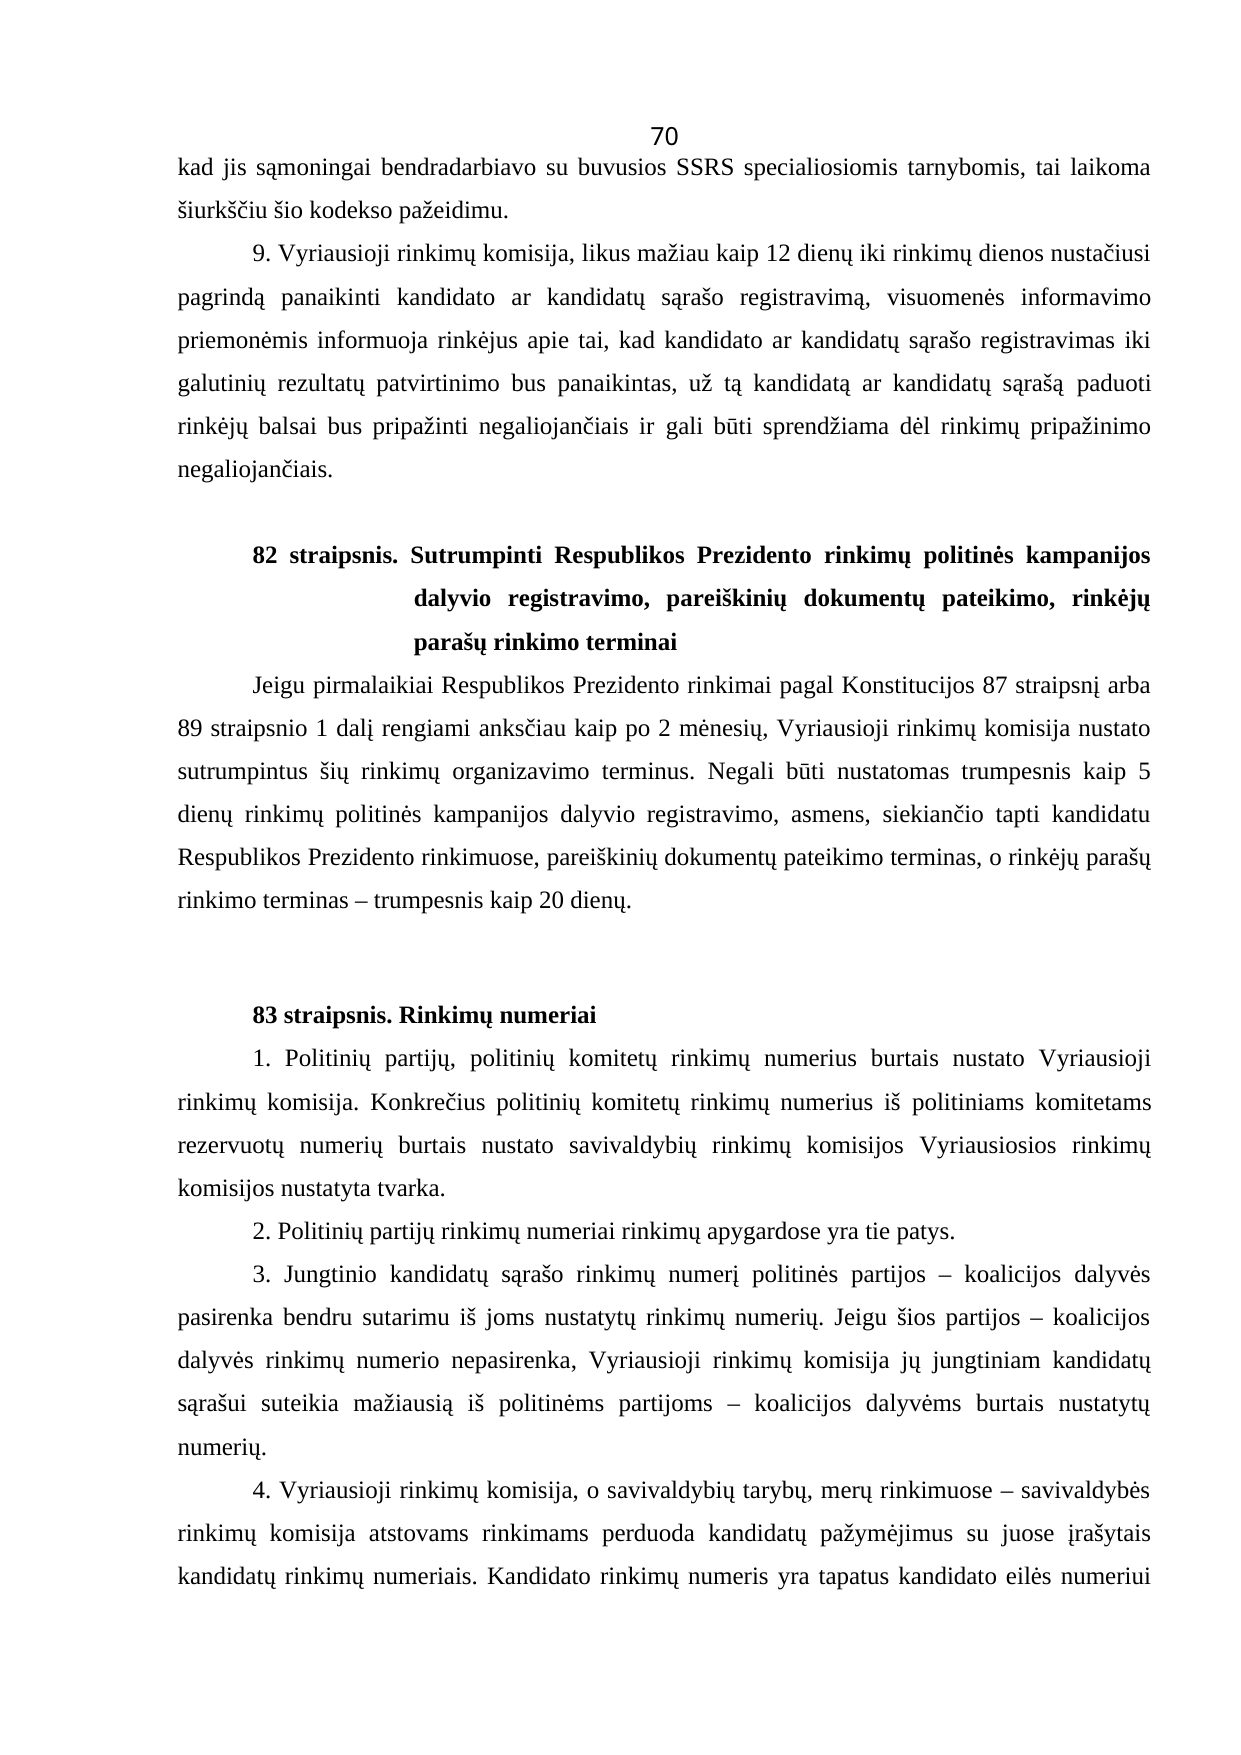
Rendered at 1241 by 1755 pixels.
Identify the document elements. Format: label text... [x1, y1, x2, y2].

text 4. Vyriausioji rinkimų komisija, o savivaldybių tarybų, merų rinkimuose – savivaldybės rinkimų komisija atstovams rinkimams perduoda kandidatų pažymėjimus su juose įrašytais kandidatų rinkimų numeriais. Kandidato rinkimų numeris yra tapatus kandidato eilės numeriui [177, 1475, 1152, 1590]
text 3. Jungtinio kandidatų sąrašo rinkimų numerį politinės partijos – koalicijos dalyvės pasirenka bendru sutarimu iš joms nustatytų rinkimų numerių. Jeigu šios partijos – koalicijos dalyvės rinkimų numerio nepasirenka, Vyriausioji rinkimų komisija jų jungtiniam kandidatų sąrašui suteikia mažiausią iš politinėms partijoms – koalicijos dalyvėms burtais nustatytų numerių. [177, 1259, 1152, 1460]
text 82 straipsnis. Sutrumpinti Respublikos Prezidento rinkimų politinės kampanijos dalyvio registravimo, pareiškinių dokumentų pateikimo, rinkėjų parašų rinkimo terminai [252, 540, 1152, 655]
text Jeigu pirmalaikiai Respublikos Prezidento rinkimai pagal Konstitucijos 87 straipsnį arba 89 straipsnio 1 dalį rengiami anksčiau kaip po 2 mėnesių, Vyriausioji rinkimų komisija nustato sutrumpintus šių rinkimų organizavimo terminus. Negali būti nustatomas trumpesnis kaip 5 dienų rinkimų politinės kampanijos dalyvio registravimo, asmens, siekiančio tapti kandidatu Respublikos Prezidento rinkimuose, pareiškinių dokumentų pateikimo terminas, o rinkėjų parašų rinkimo terminas – trumpesnis kaip 20 dienų. [177, 670, 1152, 914]
text 9. Vyriausioji rinkimų komisija, likus mažiau kaip 12 dienų iki rinkimų dienos nustačiusi pagrindą panaikinti kandidato ar kandidatų sąrašo registravimą, visuomenės informavimo priemonėmis informuoja rinkėjus apie tai, kad kandidato ar kandidatų sąrašo registravimas iki galutinių rezultatų patvirtinimo bus panaikintas, už tą kandidatą ar kandidatų sąrašą paduoti rinkėjų balsai bus pripažinti negaliojančiais ir gali būti sprendžiama dėl rinkimų pripažinimo negaliojančiais. [177, 238, 1152, 483]
text 1. Politinių partijų, politinių komitetų rinkimų numerius burtais nustato Vyriausioji rinkimų komisija. Konkrečius politinių komitetų rinkimų numerius iš politiniams komitetams rezervuotų numerių burtais nustato savivaldybių rinkimų komisijos Vyriausiosios rinkimų komisijos nustatyta tvarka. [177, 1043, 1152, 1202]
text 2. Politinių partijų rinkimų numeriai rinkimų apygardose yra tie patys. [177, 1216, 1152, 1245]
text 83 straipsnis. Rinkimų numeriai [177, 1000, 1152, 1029]
text kad jis sąmoningai bendradarbiavo su buvusios SSRS specialiosiomis tarnybomis, tai laikoma šiurkščiu šio kodekso pažeidimu. [177, 152, 1152, 224]
